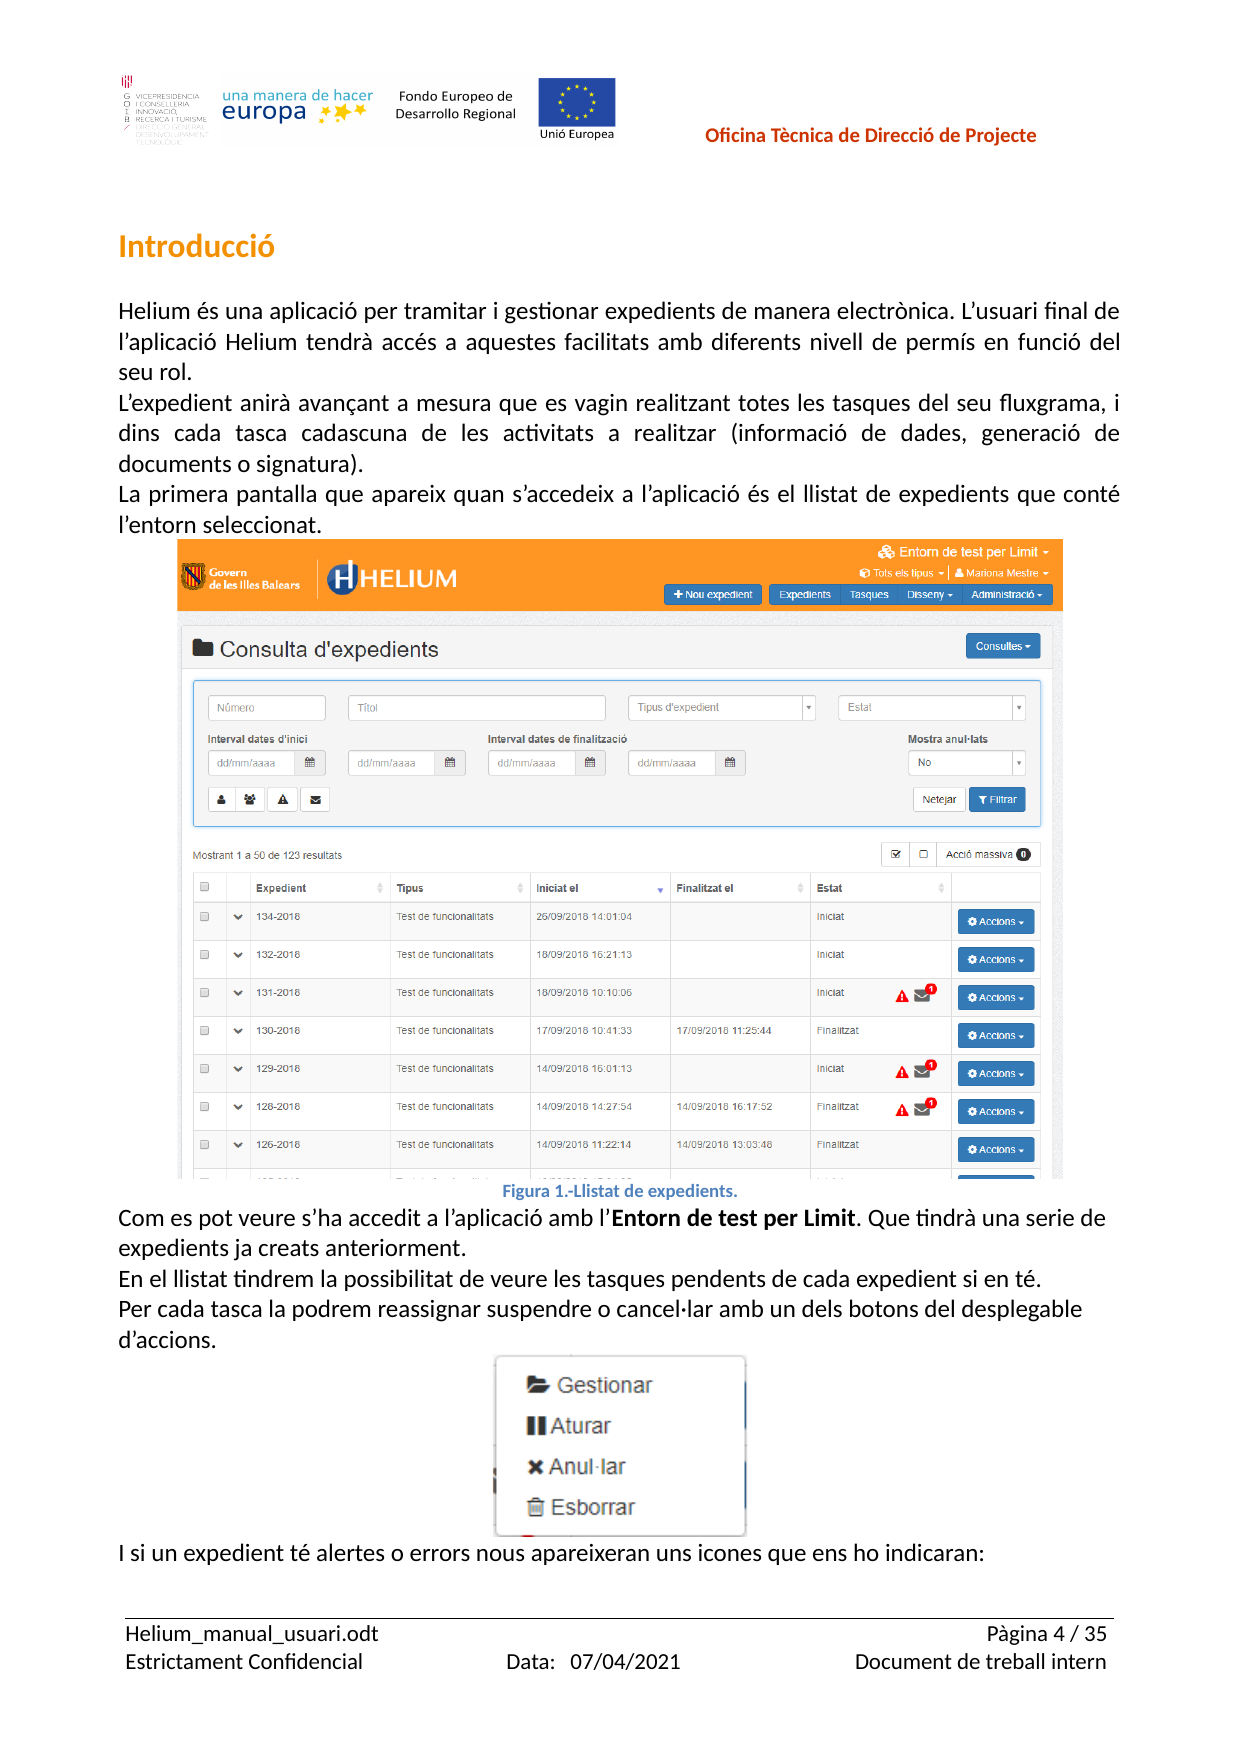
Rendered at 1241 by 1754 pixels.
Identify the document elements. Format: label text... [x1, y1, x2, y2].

text Figura 1.-Llistat de expedients. [118, 1179, 1122, 1202]
text Helium és una aplicació per tramitar i gestionar expedients de manera electrònica. L’usuari final de l’aplicació Helium tendrà accés a aquestes facilitats amb diferents nivell de permís en funció del seu rol. [118, 295, 1122, 387]
text La primera pantalla que apareix quan s’accedeix a l’aplicació és el llistat de expedients que conté l’entorn seleccionat. [118, 478, 1122, 539]
text I si un expedient té alertes o errors nous apareixeran uns icones que ens ho indicaran: [118, 1537, 1122, 1568]
text En el llistat tindrem la possibilitat de veure les tasques pendents de cada expedient si en té. [118, 1263, 1122, 1293]
text L’expedient anirà avançant a mesura que es vagin realitzant totes les tasques del seu fluxgrama, i dins cada tasca cadascuna de les activitats a realitzar (informació de dades, generació de documents o signatura). [118, 387, 1122, 478]
subtitle Introducció [118, 225, 1122, 266]
picture [118, 73, 213, 147]
picture [219, 73, 621, 147]
picture [492, 1354, 748, 1537]
text Com es pot veure s’ha accedit a l’aplicació amb l’Entorn de test per Limit. Que tindrà una serie de expedients ja creats anteriorment. [118, 1202, 1122, 1263]
picture [177, 539, 1063, 1179]
text Per cada tasca la podrem reassignar suspendre o cancel·lar amb un dels botons del desplegable d’accions. [118, 1293, 1122, 1354]
